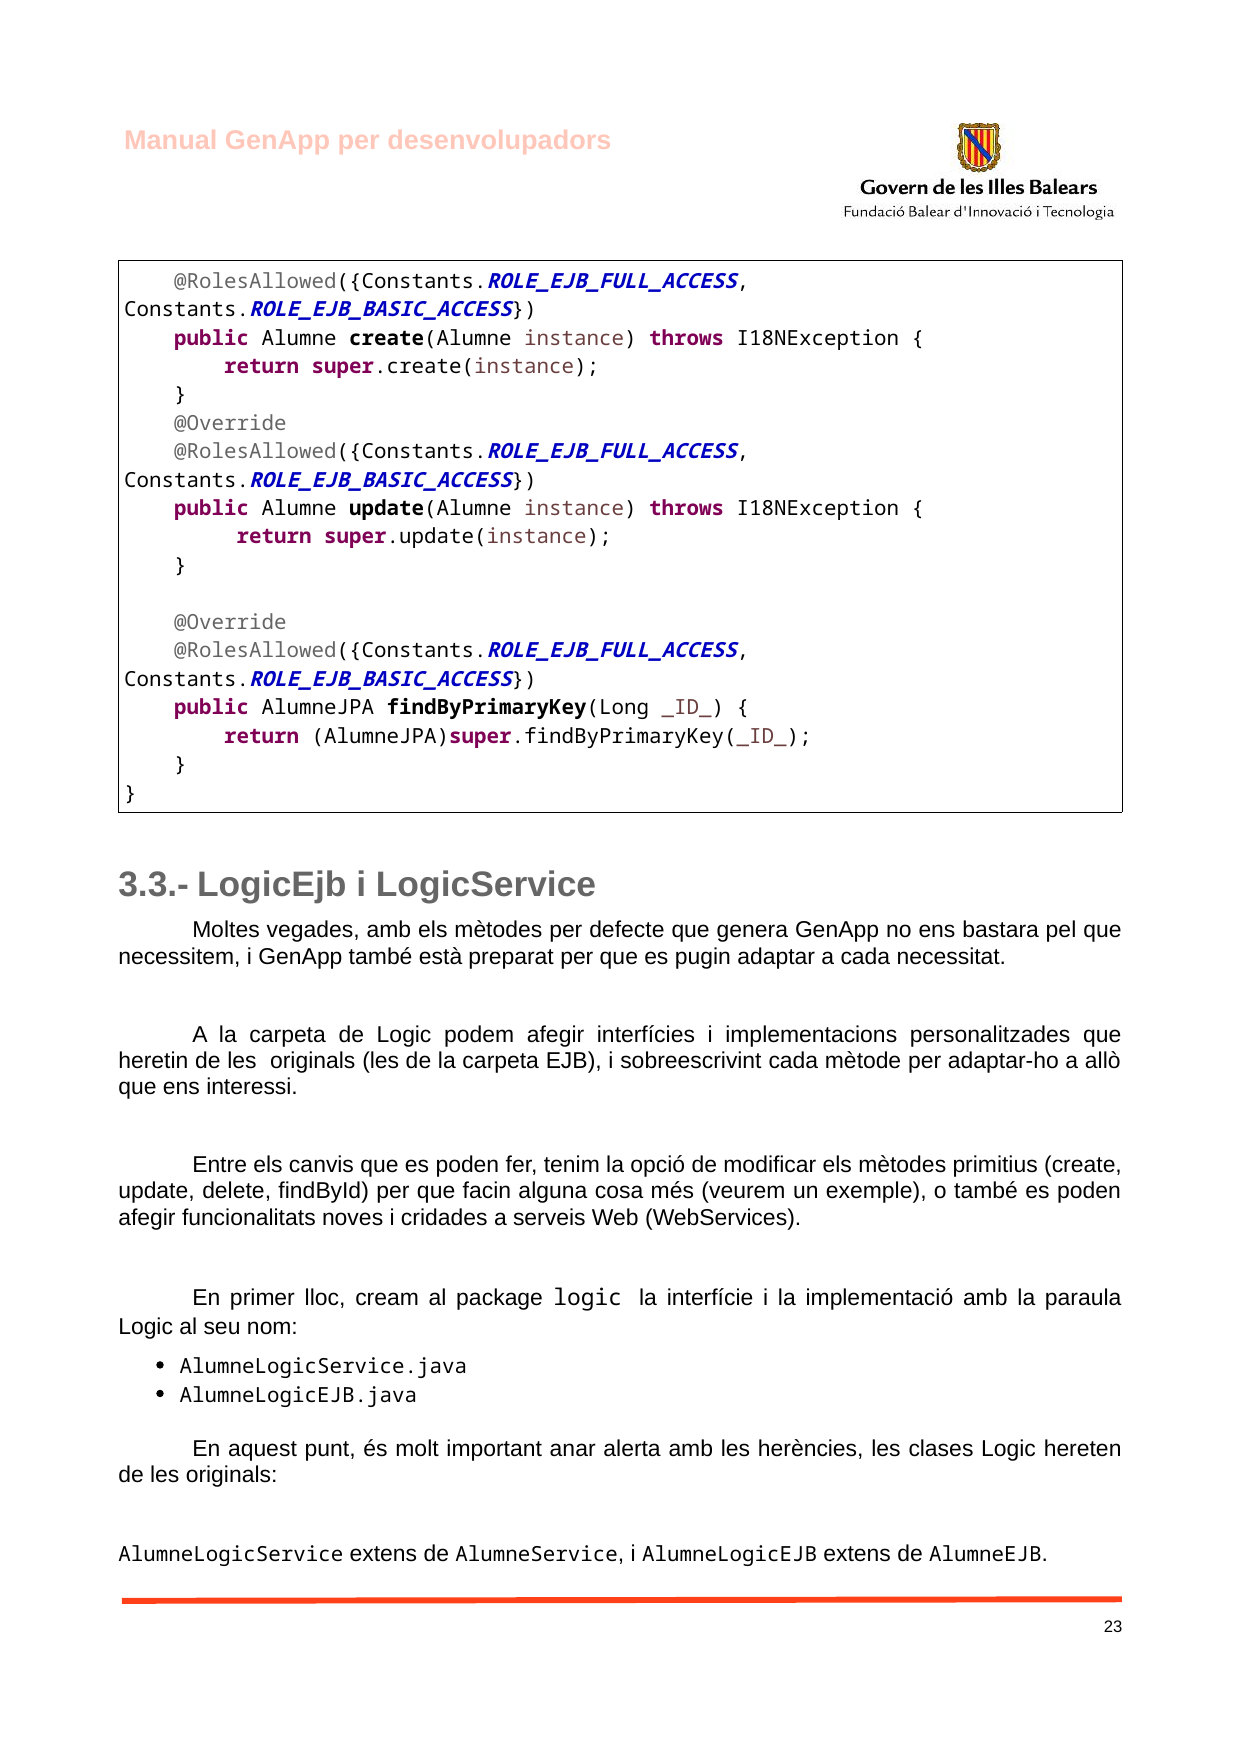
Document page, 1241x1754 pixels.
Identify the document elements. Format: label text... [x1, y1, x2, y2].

text A la carpeta de Logic podem afegir interfícies i implementacions personalitzades que heretin de les originals (les de la carpeta EJB), i sobreescrivint cada mètode per adaptar-ho a allò que ens interessi. [118, 1021, 1122, 1099]
text En aquest punt, és molt important anar alerta amb les herències, les clases Logic hereten de les originals: [118, 1435, 1122, 1487]
subtitle LogicEjb i LogicService [118, 863, 1122, 904]
table_header @RolesAllowed({Constants.ROLE_EJB_FULL_ACCESS, Constants.ROLE_EJB_BASIC_ACCESS}) public Alumne create(Alumne instance) throws I18NException { return super.create(instance); } @Override @RolesAllowed({Constants.ROLE_EJB_FULL_ACCESS, Constants.ROLE_EJB_BASIC_ACCESS}) public Alumne update(Alumne instance) throws I18NException { return super.update(instance); } @Override @RolesAllowed({Constants.ROLE_EJB_FULL_ACCESS, Constants.ROLE_EJB_BASIC_ACCESS}) public AlumneJPA findByPrimaryKey(Long _ID_) { return (AlumneJPA)super.findByPrimaryKey(_ID_); } } [119, 261, 1122, 812]
text AlumneLogicService extens de AlumneService, i AlumneLogicEJB extens de AlumneEJB. [118, 1539, 1122, 1567]
text Moltes vegades, amb els mètodes per defecte que genera GenApp no ens bastara pel que necessitem, i GenApp també està preparat per que es pugin adaptar a cada necessitat. [118, 916, 1122, 969]
list AlumneLogicEJB.java [156, 1380, 1122, 1408]
picture [840, 123, 1117, 220]
text En primer lloc, cream al package logic la interfície i la implementació amb la paraula Logic al seu nom: [118, 1281, 1122, 1339]
text Entre els canvis que es poden fer, tenim la opció de modificar els mètodes primitius (create, update, delete, findById) per que facin alguna cosa més (veurem un exemple), o també es poden afegir funcionalitats noves i cridades a serveis Web (WebServices). [118, 1151, 1122, 1230]
list AlumneLogicService.java [156, 1351, 1122, 1380]
